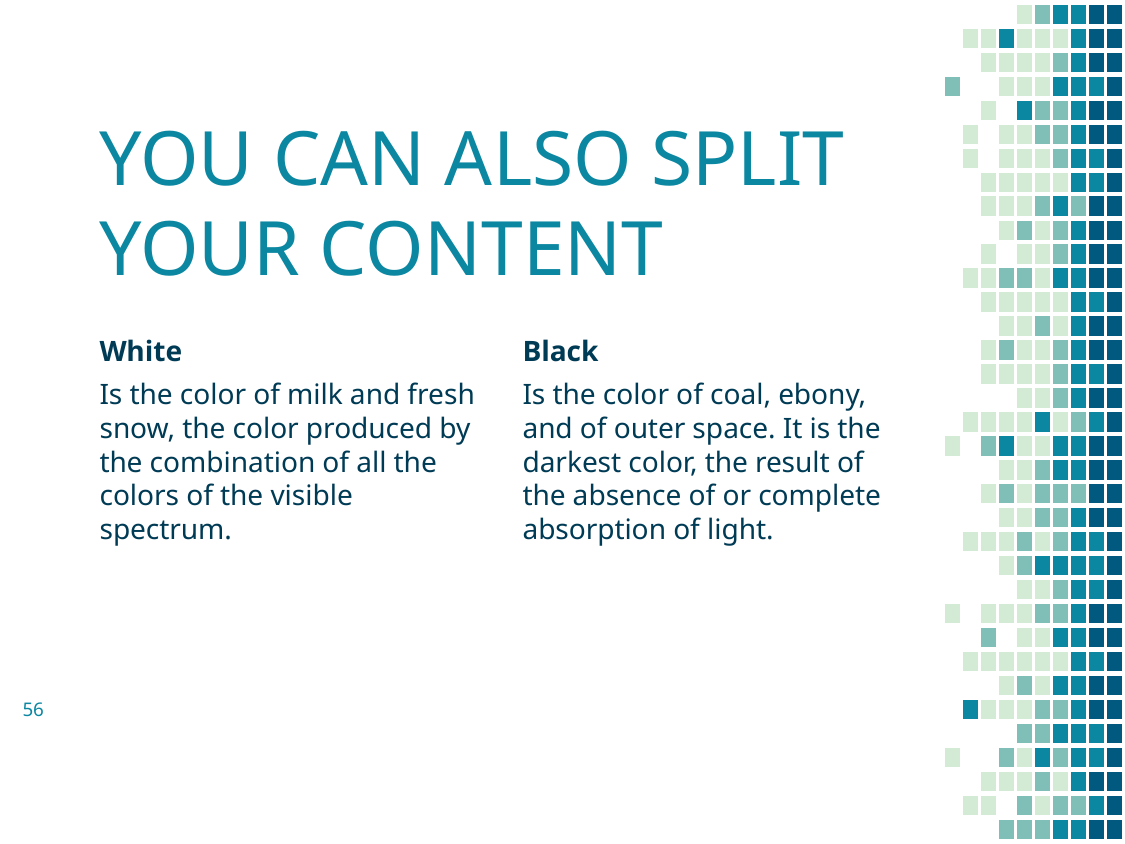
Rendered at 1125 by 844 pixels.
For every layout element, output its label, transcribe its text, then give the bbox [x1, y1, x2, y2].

list Black Is the color of coal, ebony, and of outer space. It is the darkest color, the result of the absence of or complete absorption of light. [511, 322, 911, 703]
slide_number [11, 686, 79, 735]
title YOU CAN ALSO SPLIT YOUR CONTENT [88, 196, 921, 302]
list White Is the color of milk and fresh snow, the color produced by the combination of all the colors of the visible spectrum. [88, 322, 488, 703]
